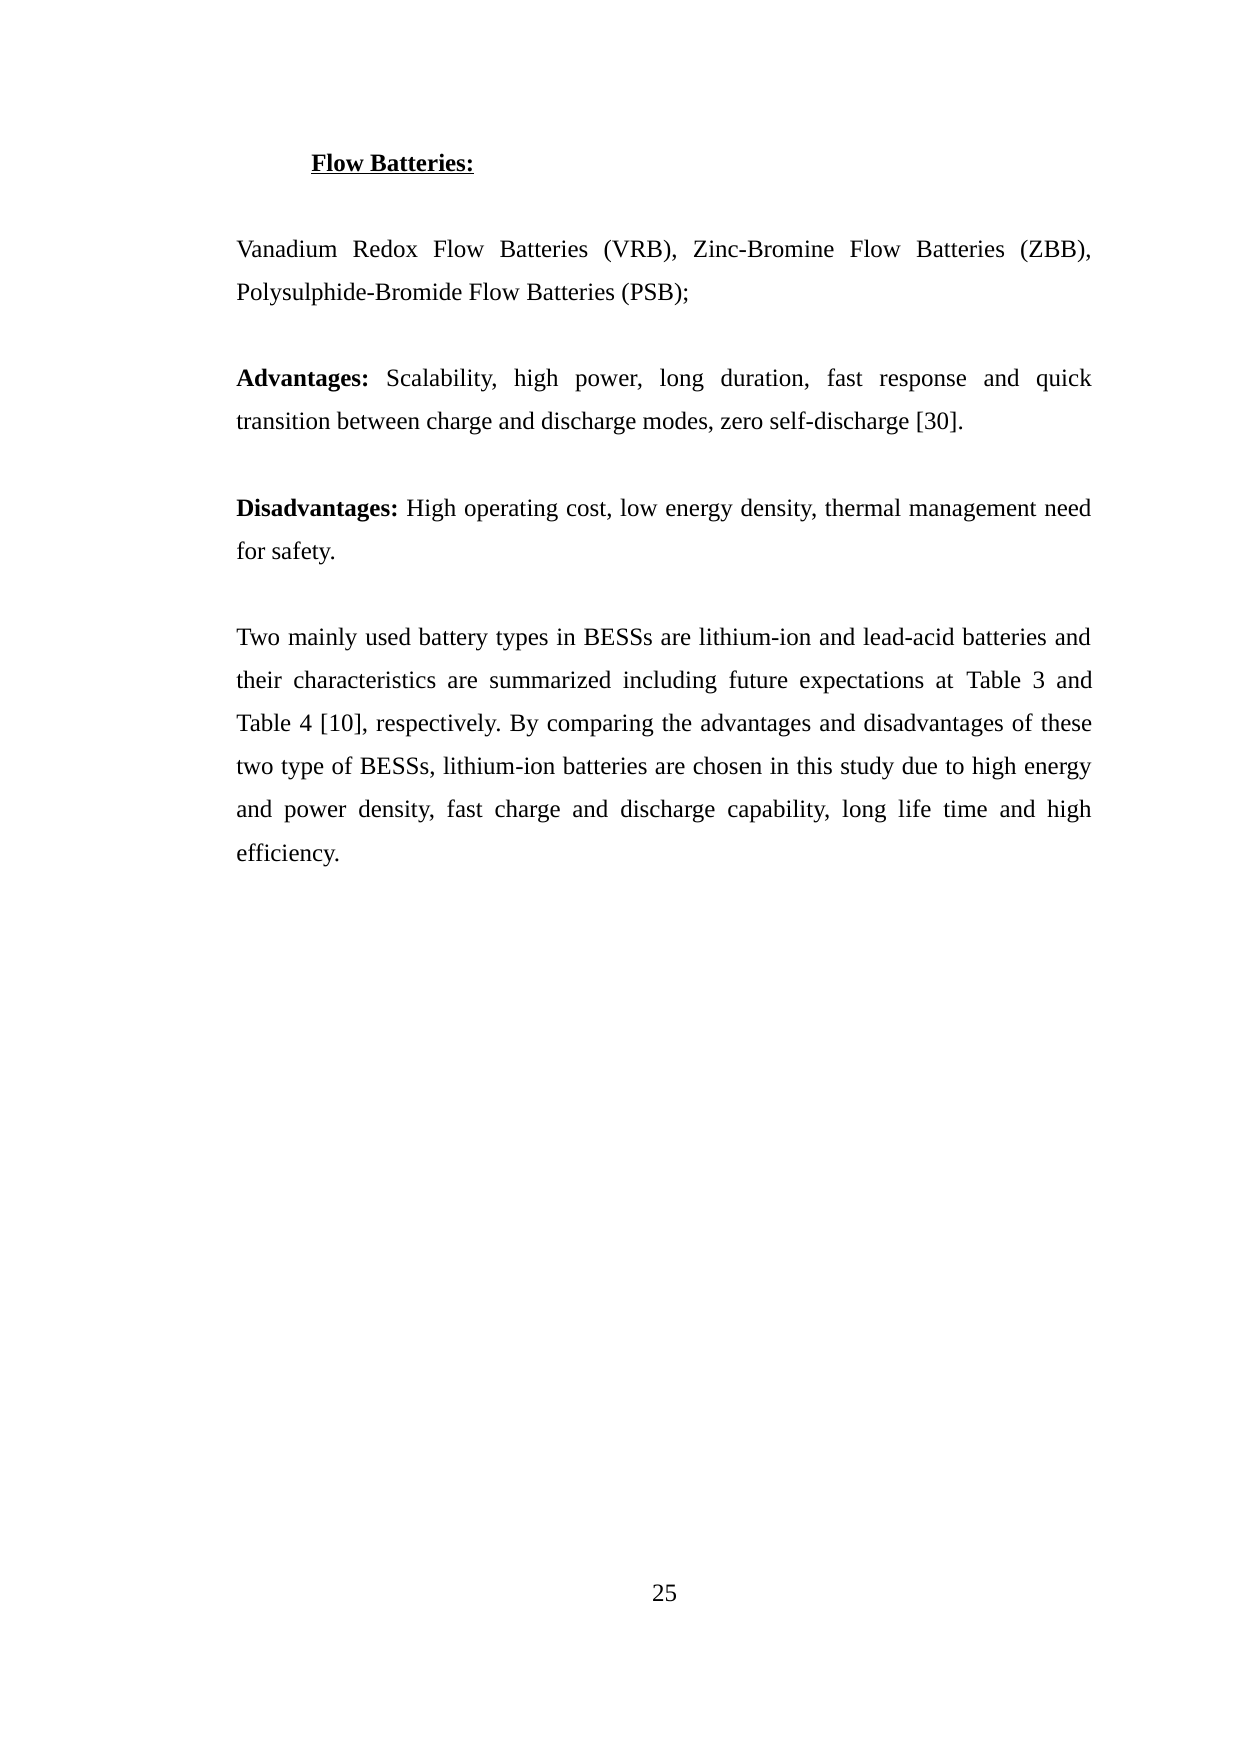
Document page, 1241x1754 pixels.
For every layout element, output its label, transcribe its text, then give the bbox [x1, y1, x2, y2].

text Disadvantages: High operating cost, low energy density, thermal management need for safety. [236, 493, 1093, 564]
text Advantages: Scalability, high power, long duration, fast response and quick transition between charge and discharge modes, zero self-discharge [30]. [236, 363, 1093, 435]
text Vanadium Redox Flow Batteries (VRB), Zinc-Bromine Flow Batteries (ZBB), Polysulphide-Bromide Flow Batteries (PSB); [236, 234, 1093, 306]
text Flow Batteries: [236, 148, 1093, 176]
text Two mainly used battery types in BESSs are lithium-ion and lead-acid batteries and their characteristics are summarized including future expectations at Table 3 and Table 4 [10], respectively. By comparing the advantages and disadvantages of these two type of BESSs, lithium-ion batteries are chosen in this study due to high energy and power density, fast charge and discharge capability, long life time and high efficiency. [236, 622, 1093, 866]
